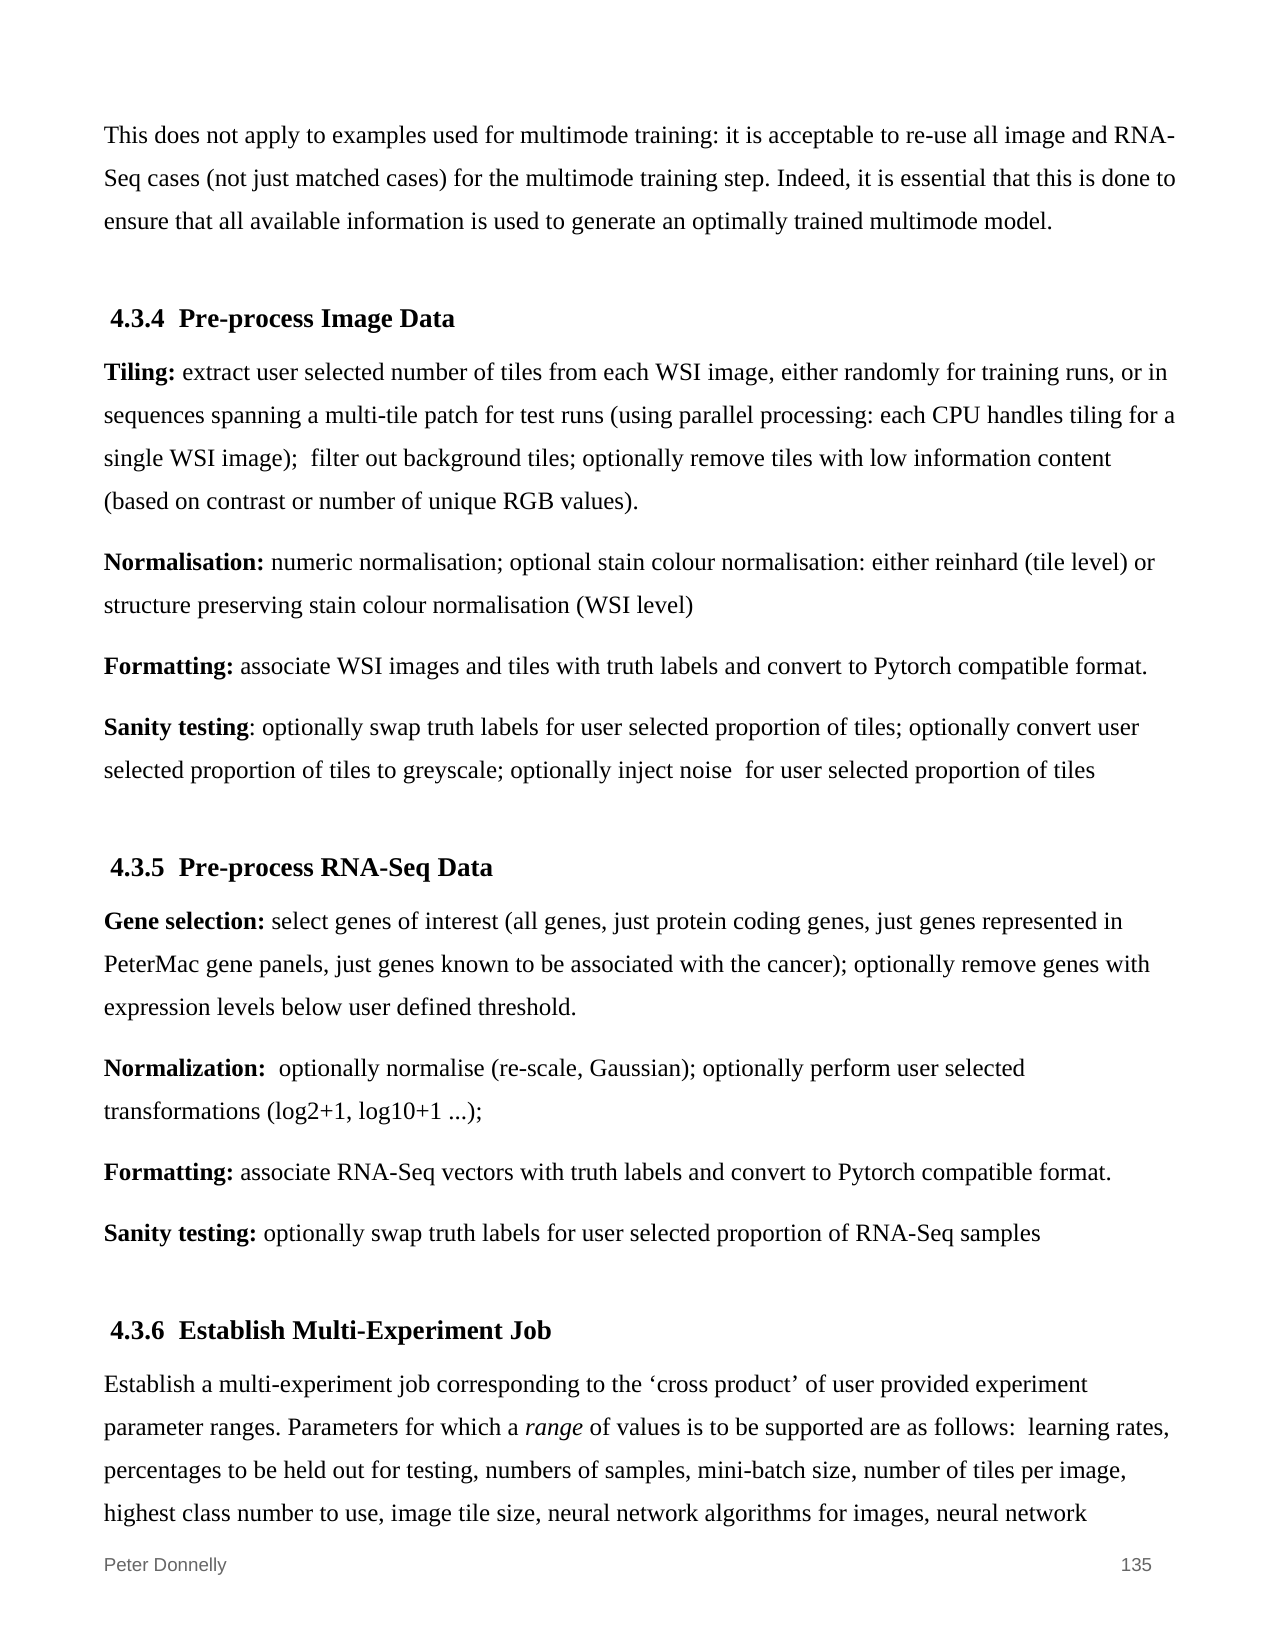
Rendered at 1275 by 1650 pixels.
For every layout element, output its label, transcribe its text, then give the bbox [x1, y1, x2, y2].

text Gene selection: select genes of interest (all genes, just protein coding genes, just genes represented in PeterMac gene panels, just genes known to be associated with the cancer); optionally remove genes with expression levels below user defined threshold. [103, 906, 1181, 1021]
text Normalisation: numeric normalisation; optional stain colour normalisation: either reinhard (tile level) or structure preserving stain colour normalisation (WSI level) [103, 547, 1181, 619]
subtitle Establish Multi-Experiment Job [103, 1314, 1181, 1346]
subtitle Pre-process RNA-Seq Data [103, 851, 1181, 883]
text Tiling: extract user selected number of tiles from each WSI image, either randomly for training runs, or in sequences spanning a multi-tile patch for test runs (using parallel processing: each CPU handles tiling for a single WSI image); filter out background tiles; optionally remove tiles with low information content (based on contrast or number of unique RGB values). [103, 357, 1181, 515]
text Sanity testing: optionally swap truth labels for user selected proportion of RNA-Seq samples [103, 1218, 1181, 1247]
text This does not apply to examples used for multimode training: it is acceptable to re-use all image and RNA-Seq cases (not just matched cases) for the multimode training step. Indeed, it is essential that this is done to ensure that all available information is used to generate an optimally trained multimode model. [103, 120, 1181, 235]
text Normalization: optionally normalise (re-scale, Gaussian); optionally perform user selected transformations (log2+1, log10+1 ...); [103, 1053, 1181, 1125]
text Formatting: associate WSI images and tiles with truth labels and convert to Pytorch compatible format. [103, 651, 1181, 680]
text Formatting: associate RNA-Seq vectors with truth labels and convert to Pytorch compatible format. [103, 1157, 1181, 1186]
text Establish a multi-experiment job corresponding to the ‘cross product’ of user provided experiment parameter ranges. Parameters for which a range of values is to be supported are as follows: learning rates, percentages to be held out for testing, numbers of samples, mini-batch size, number of tiles per image, highest class number to use, image tile size, neural network algorithms for images, neural network [103, 1369, 1181, 1527]
subtitle Pre-process Image Data [103, 302, 1181, 333]
text Sanity testing: optionally swap truth labels for user selected proportion of tiles; optionally convert user selected proportion of tiles to greyscale; optionally inject noise for user selected proportion of tiles [103, 712, 1181, 784]
